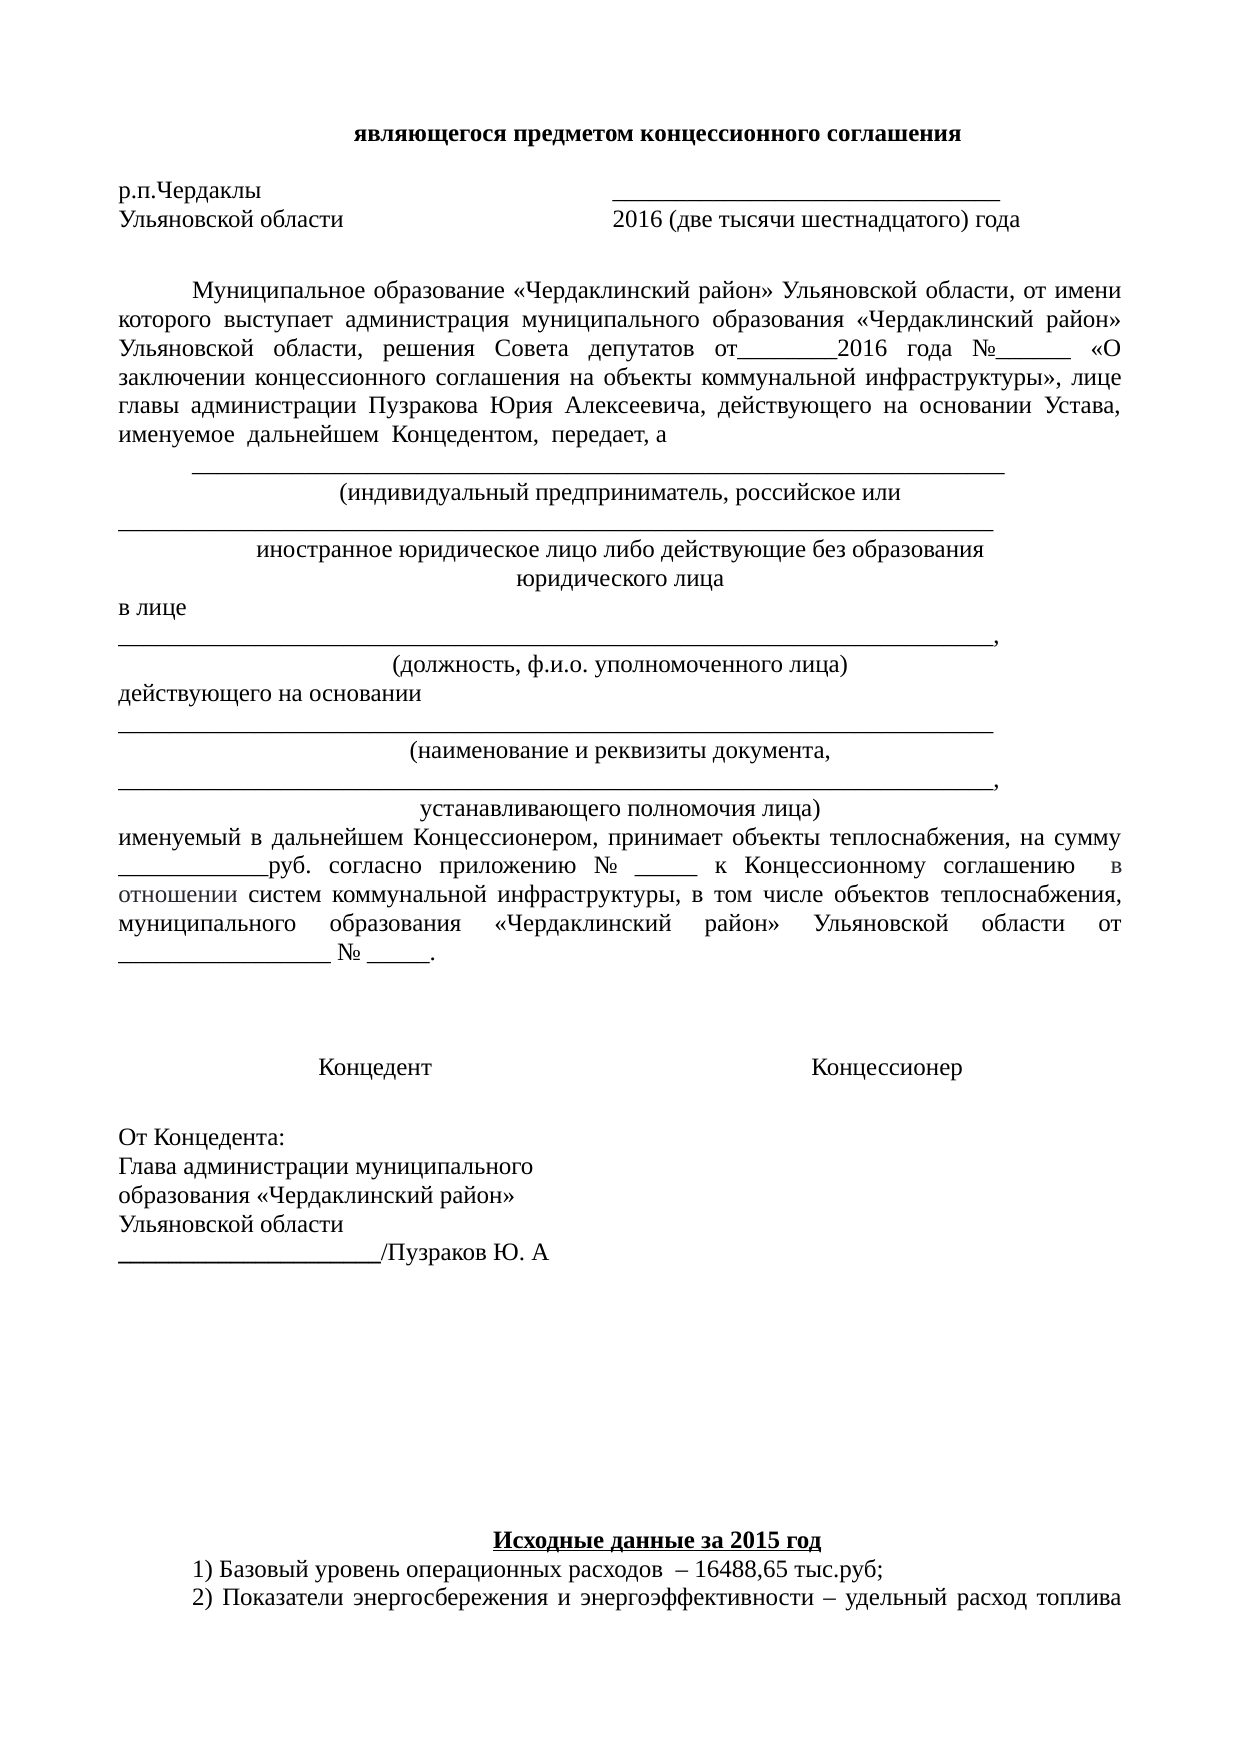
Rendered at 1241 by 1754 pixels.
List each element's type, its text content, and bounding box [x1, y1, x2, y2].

text (должность, ф.и.о. уполномоченного лица) [118, 649, 1122, 678]
table_header Концедент [107, 1052, 643, 1122]
text в лице [118, 592, 1122, 620]
text 2) Показатели энергосбережения и энергоэффективности – удельный расход топлива [118, 1582, 1122, 1611]
text устанавливающего полномочия лица) [118, 793, 1122, 822]
text ______________________________________________________________________ [118, 707, 1122, 735]
text Муниципальное образование «Чердаклинский район» Ульяновской области, от имени которого выступает администрация муниципального образования «Чердаклинский район» Ульяновской области, решения Совета депутатов от________2016 года №______ «О заключении концессионного соглашения на объекты коммунальной инфраструктуры», лице главы администрации Пузракова Юрия Алексеевича, действующего на основании Устава, именуемое дальнейшем Концедентом, передает, а [118, 275, 1122, 448]
text Исходные данные за 2015 год [118, 1525, 1122, 1554]
text ______________________________________________________________________, [118, 620, 1122, 649]
table_header Концессионер [643, 1052, 1131, 1122]
text ______________________________________________________________________, [118, 764, 1122, 793]
text юридического лица [118, 563, 1122, 592]
text (индивидуальный предприниматель, российское или [118, 477, 1122, 505]
text именуемый в дальнейшем Концессионером, принимает объекты теплоснабжения, на сумму ____________руб. согласно приложению № _____ к Концессионному соглашению в отношении систем коммунальной инфраструктуры, в том числе объектов теплоснабжения, муниципального образования «Чердаклинский район» Ульяновской области от _________________ № _____. [118, 822, 1122, 965]
text (наименование и реквизиты документа, [118, 735, 1122, 764]
table_cell От Концедента: Глава администрации муниципального образования «Чердаклинский район» Ульяновской области _____________________/Пузраков Ю. А [107, 1123, 643, 1266]
text 1) Базовый уровень операционных расходов – 16488,65 тыс.руб; [118, 1554, 1122, 1582]
table_cell [643, 1123, 1131, 1266]
table_header _______________________________ 2016 (две тысячи шестнадцатого) года [601, 176, 1119, 247]
text _________________________________________________________________ [118, 448, 1122, 477]
table_header р.п.Чердаклы Ульяновской области [107, 176, 601, 247]
text являющегося предметом концессионного соглашения [118, 118, 1122, 147]
text действующего на основании [118, 678, 1122, 707]
text иностранное юридическое лицо либо действующие без образования [118, 534, 1122, 563]
text ______________________________________________________________________ [118, 505, 1122, 534]
